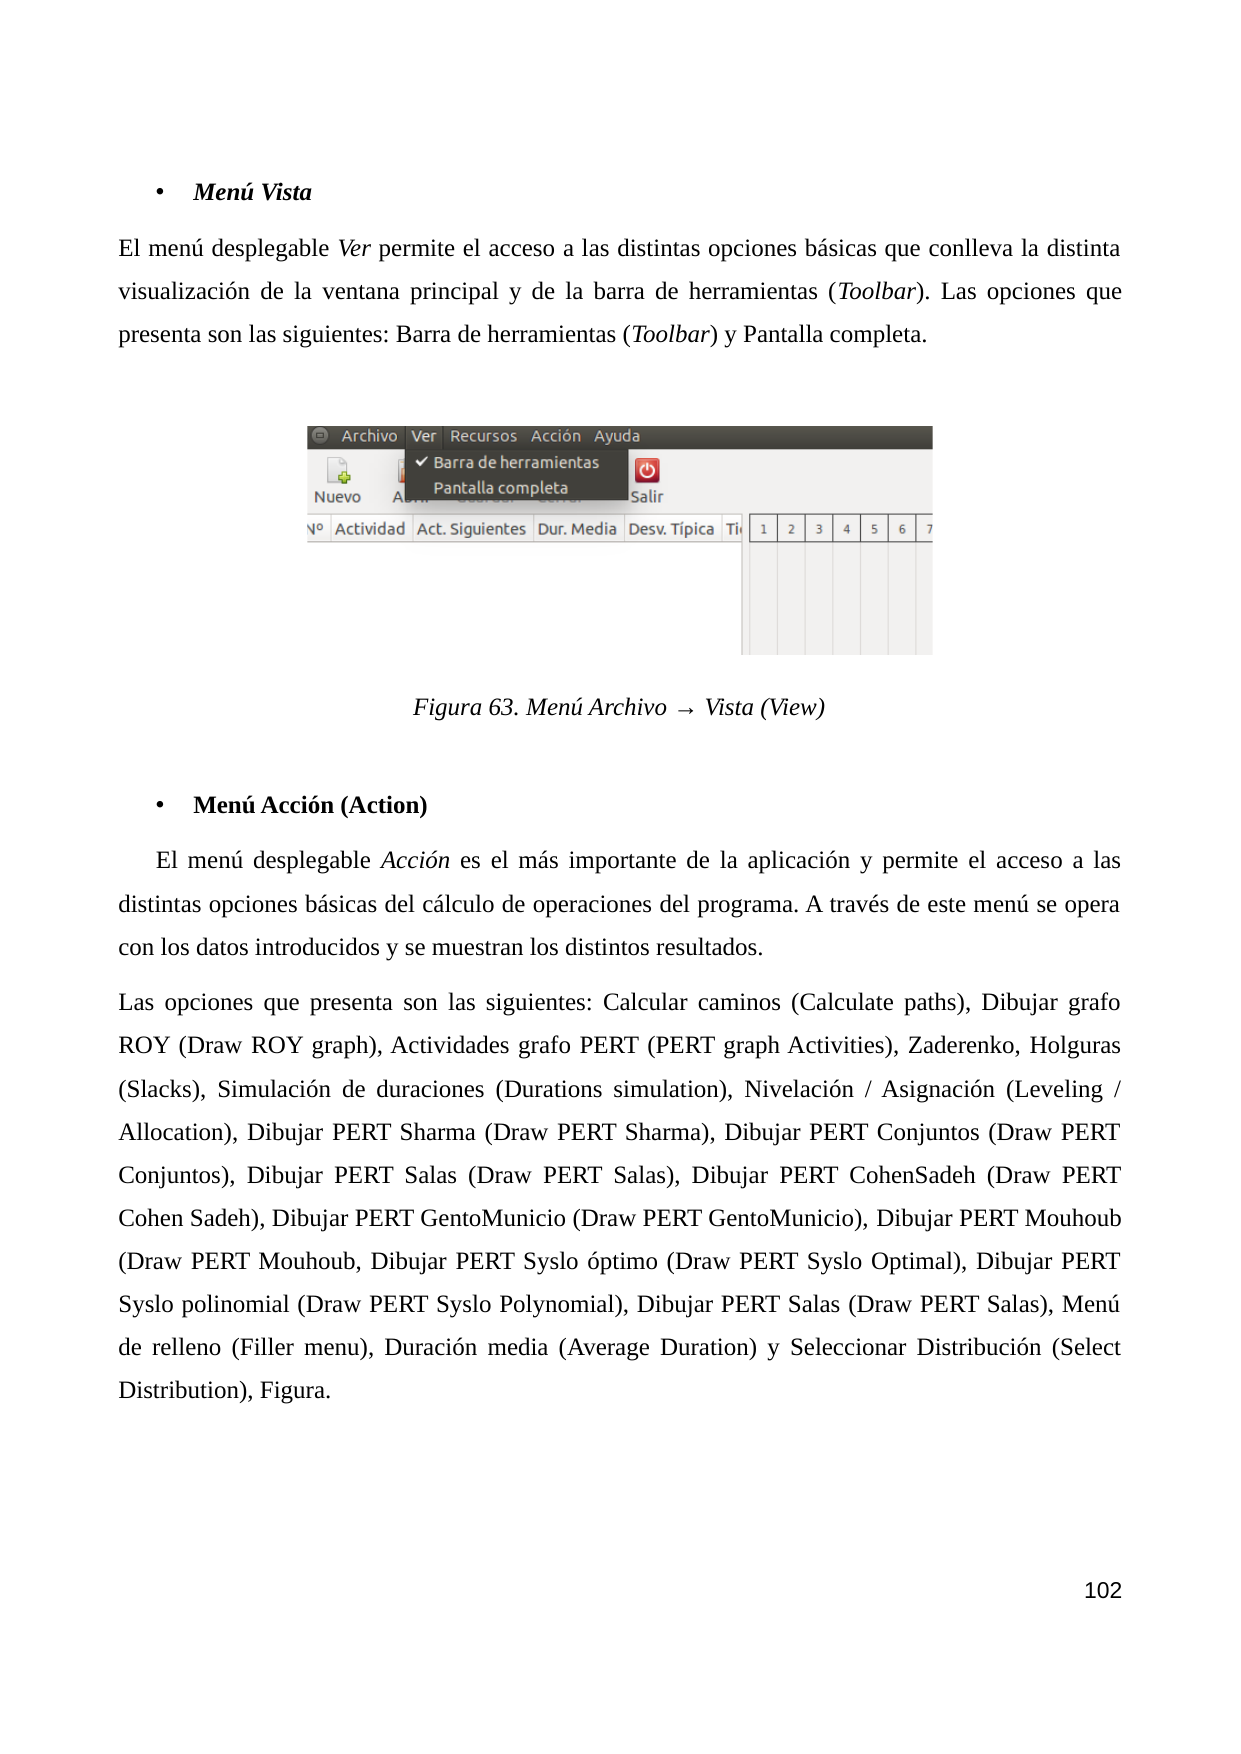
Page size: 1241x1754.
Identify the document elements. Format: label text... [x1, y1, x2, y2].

text El menú desplegable Acción es el más importante de la aplicación y permite el acceso a las distintas opciones básicas del cálculo de operaciones del programa. A través de este menú se opera con los datos introducidos y se muestran los distintos resultados. [118, 846, 1122, 961]
text Las opciones que presenta son las siguientes: Calcular caminos (Calculate paths), Dibujar grafo ROY (Draw ROY graph), Actividades grafo PERT (PERT graph Activities), Zaderenko, Holguras (Slacks), Simulación de duraciones (Durations simulation), Nivelación / Asignación (Leveling / Allocation), Dibujar PERT Sharma (Draw PERT Sharma), Dibujar PERT Conjuntos (Draw PERT Conjuntos), Dibujar PERT Salas (Draw PERT Salas), Dibujar PERT CohenSadeh (Draw PERT Cohen Sadeh), Dibujar PERT GentoMunicio (Draw PERT GentoMunicio), Dibujar PERT Mouhoub (Draw PERT Mouhoub, Dibujar PERT Syslo óptimo (Draw PERT Syslo Optimal), Dibujar PERT Syslo polinomial (Draw PERT Syslo Polynomial), Dibujar PERT Salas (Draw PERT Salas), Menú de relleno (Filler menu), Duración media (Average Duration) y Seleccionar Distribución (Select Distribution), Figura. [118, 987, 1122, 1404]
list Menú Acción (Action) [156, 790, 1122, 819]
text El menú desplegable Ver permite el acceso a las distintas opciones básicas que conlleva la distinta visualización de la ventana principal y de la barra de herramientas (Toolbar). Las opciones que presenta son las siguientes: Barra de herramientas (Toolbar) y Pantalla completa. [118, 233, 1122, 348]
list Menú Vista [156, 177, 1122, 206]
text Figura 63. Menú Archivo → Vista (View) [118, 692, 1122, 721]
picture [307, 426, 394, 640]
